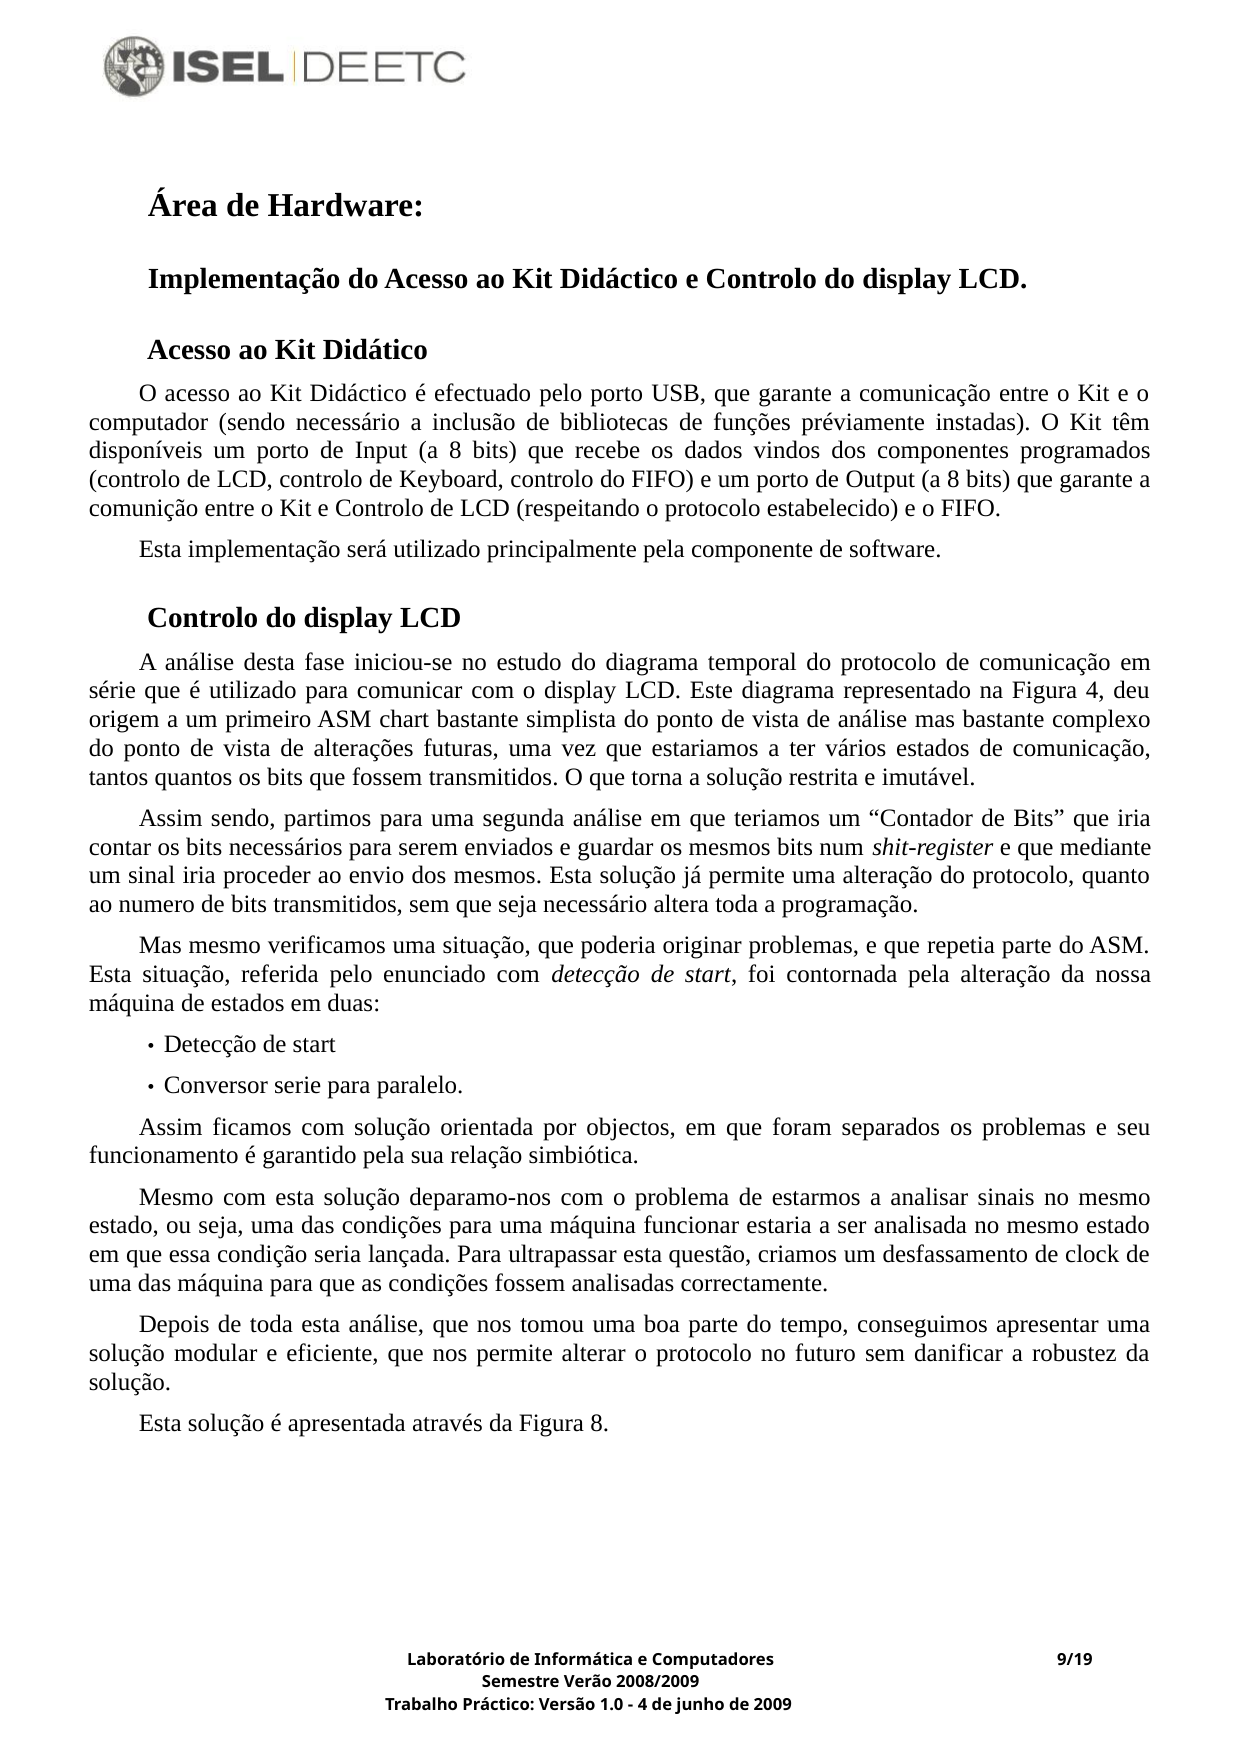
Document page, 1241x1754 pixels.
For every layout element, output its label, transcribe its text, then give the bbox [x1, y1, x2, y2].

text O acesso ao Kit Didáctico é efectuado pelo porto USB, que garante a comunicação entre o Kit e o computador (sendo necessário a inclusão de bibliotecas de funções préviamente instadas). O Kit têm disponíveis um porto de Input (a 8 bits) que recebe os dados vindos dos componentes programados (controlo de LCD, controlo de Keyboard, controlo do FIFO) e um porto de Output (a 8 bits) que garante a comunição entre o Kit e Controlo de LCD (respeitando o protocolo estabelecido) e o FIFO. [88, 378, 1152, 522]
text Esta solução é apresentada através da Figura 8. [88, 1408, 1152, 1437]
text Assim sendo, partimos para uma segunda análise em que teriamos um “Contador de Bits” que iria contar os bits necessários para serem enviados e guardar os mesmos bits num shit-register e que mediante um sinal iria proceder ao envio dos mesmos. Esta solução já permite uma alteração do protocolo, quanto ao numero de bits transmitidos, sem que seja necessário altera toda a programação. [88, 803, 1152, 918]
list Detecção de start [88, 1029, 1152, 1058]
text A análise desta fase iniciou-se no estudo do diagrama temporal do protocolo de comunicação em série que é utilizado para comunicar com o display LCD. Este diagrama representado na Figura 4, deu origem a um primeiro ASM chart bastante simplista do ponto de vista de análise mas bastante complexo do ponto de vista de alterações futuras, uma vez que estariamos a ter vários estados de comunicação, tantos quantos os bits que fossem transmitidos. O que torna a solução restrita e imutável. [88, 647, 1152, 790]
text Esta implementação será utilizado principalmente pela componente de software. [88, 534, 1152, 563]
text Mesmo com esta solução deparamo-nos com o problema de estarmos a analisar sinais no mesmo estado, ou seja, uma das condições para uma máquina funcionar estaria a ser analisada no mesmo estado em que essa condição seria lançada. Para ultrapassar esta questão, criamos um desfassamento de clock de uma das máquina para que as condições fossem analisadas correctamente. [88, 1182, 1152, 1297]
text Depois de toda esta análise, que nos tomou uma boa parte do tempo, conseguimos apresentar uma solução modular e eficiente, que nos permite alterar o protocolo no futuro sem danificar a robustez da solução. [88, 1309, 1152, 1395]
subtitle Controlo do display LCD [88, 601, 1152, 634]
picture [94, 21, 496, 122]
subtitle Acesso ao Kit Didático [88, 332, 1152, 366]
subtitle Implementação do Acesso ao Kit Didáctico e Controlo do display LCD. [88, 261, 1152, 294]
list Conversor serie para paralelo. [88, 1070, 1152, 1099]
text Assim ficamos com solução orientada por objectos, em que foram separados os problemas e seu funcionamento é garantido pela sua relação simbiótica. [88, 1112, 1152, 1169]
text Mas mesmo verificamos uma situação, que poderia originar problemas, e que repetia parte do ASM. Esta situação, referida pelo enunciado com detecção de start, foi contornada pela alteração da nossa máquina de estados em duas: [88, 930, 1152, 1017]
subtitle Área de Hardware: [88, 185, 1152, 223]
